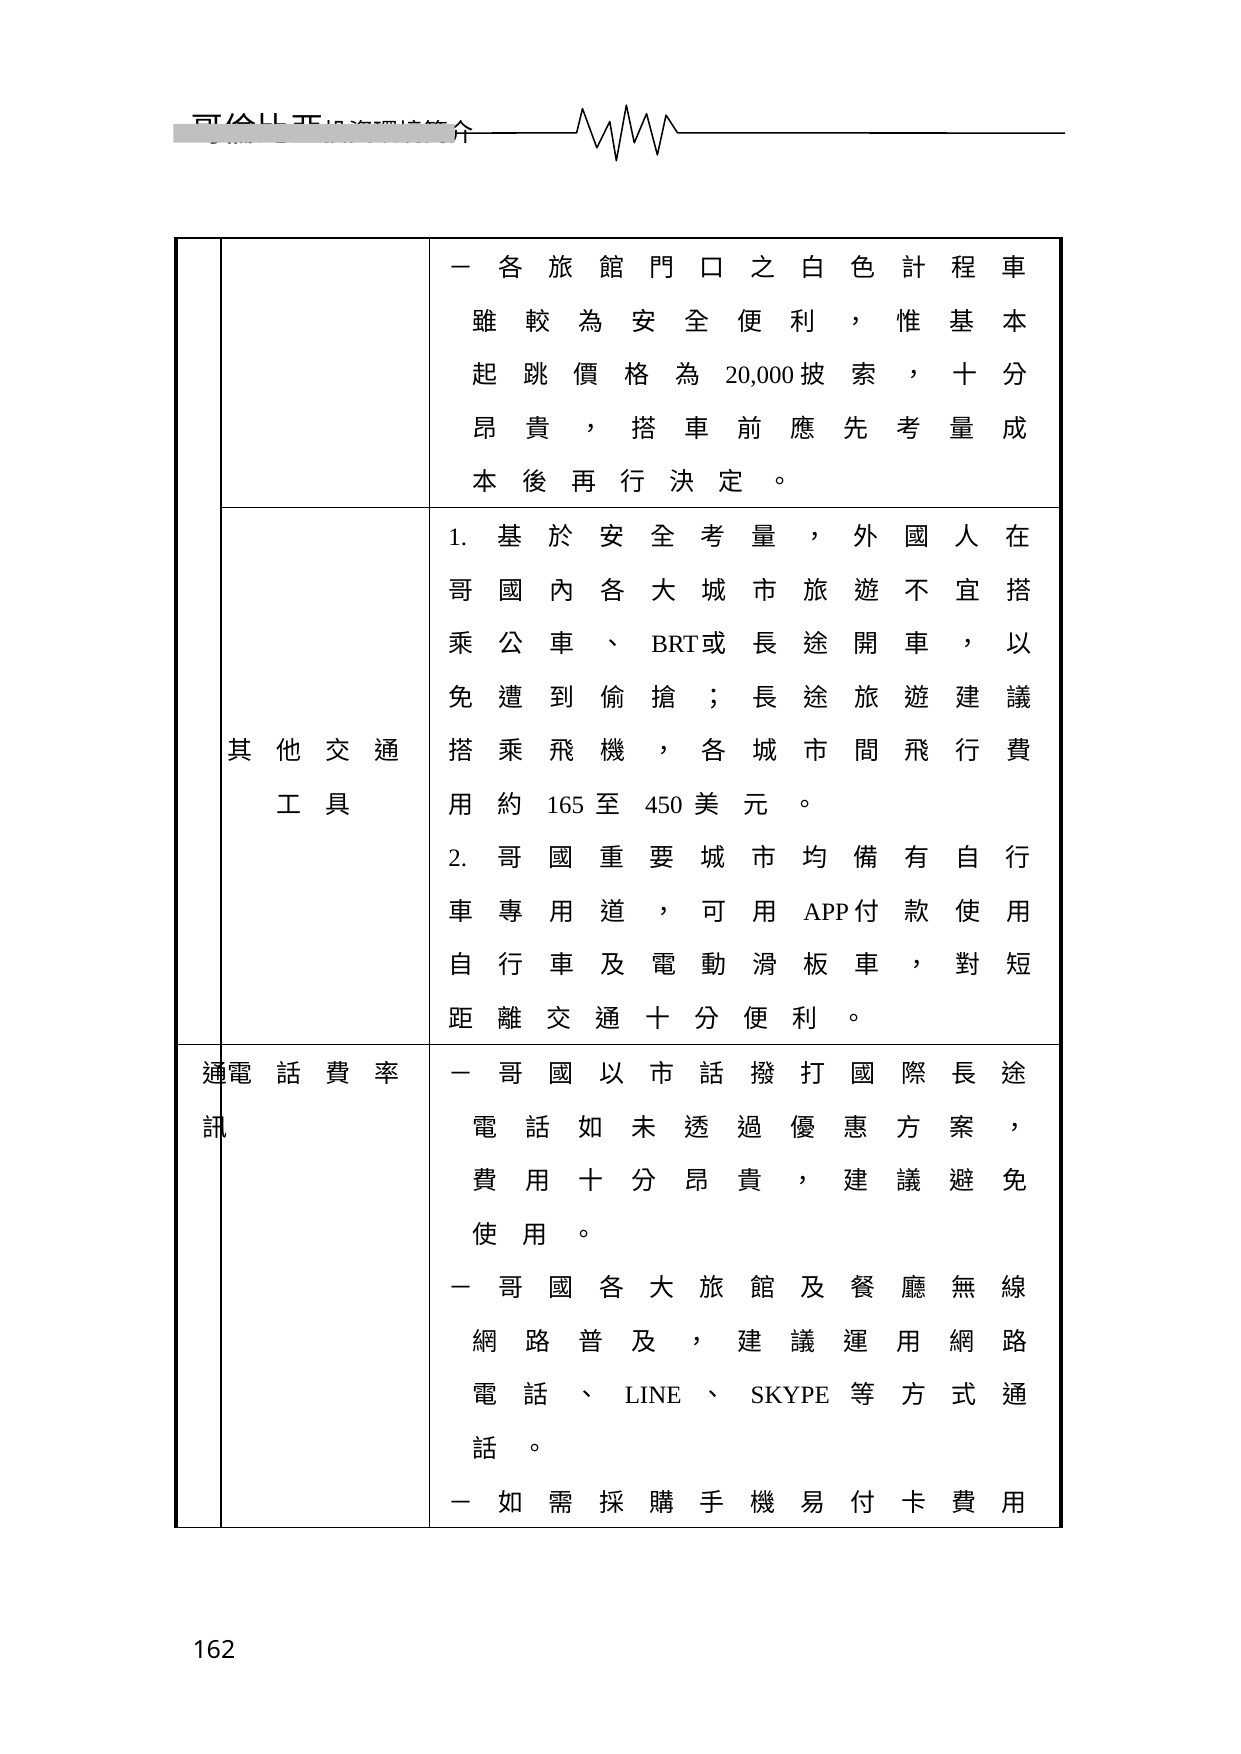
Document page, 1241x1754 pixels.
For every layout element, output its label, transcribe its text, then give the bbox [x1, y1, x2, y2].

table_cell 電話費率 [222, 1045, 429, 1527]
table_cell 通 訊 [178, 1045, 220, 1527]
table_cell 其他交通工具 [222, 508, 429, 1043]
table_cell 交 通 [178, 239, 220, 1043]
table_cell 基於安全考量，外國人在哥國內各大城市旅遊不宜搭乘公車、BRT或長途開車，以免遭到偷搶；長途旅遊建議搭乘飛機，各城市間飛行費用約165至450美元。 哥國重要城市均備有自行車專用道，可用APP付款使用自行車及電動滑板車，對短距離交通十分便利。 [430, 508, 1059, 1043]
table_cell －哥國以市話撥打國際長途電話如未透過優惠方案，費用十分昂貴，建議避免使用。 －哥國各大旅館及餐廳無線網路普及，建議運用網路電話、LINE、SKYPE等方式通話。 －如需採購手機易付卡費用 [430, 1045, 1059, 1527]
table_cell [222, 239, 429, 506]
table_cell －各旅館門口之白色計程車雖較為安全便利，惟基本起跳價格為20,000披索，十分昂貴，搭車前應先考量成本後再行決定。 [430, 239, 1059, 506]
